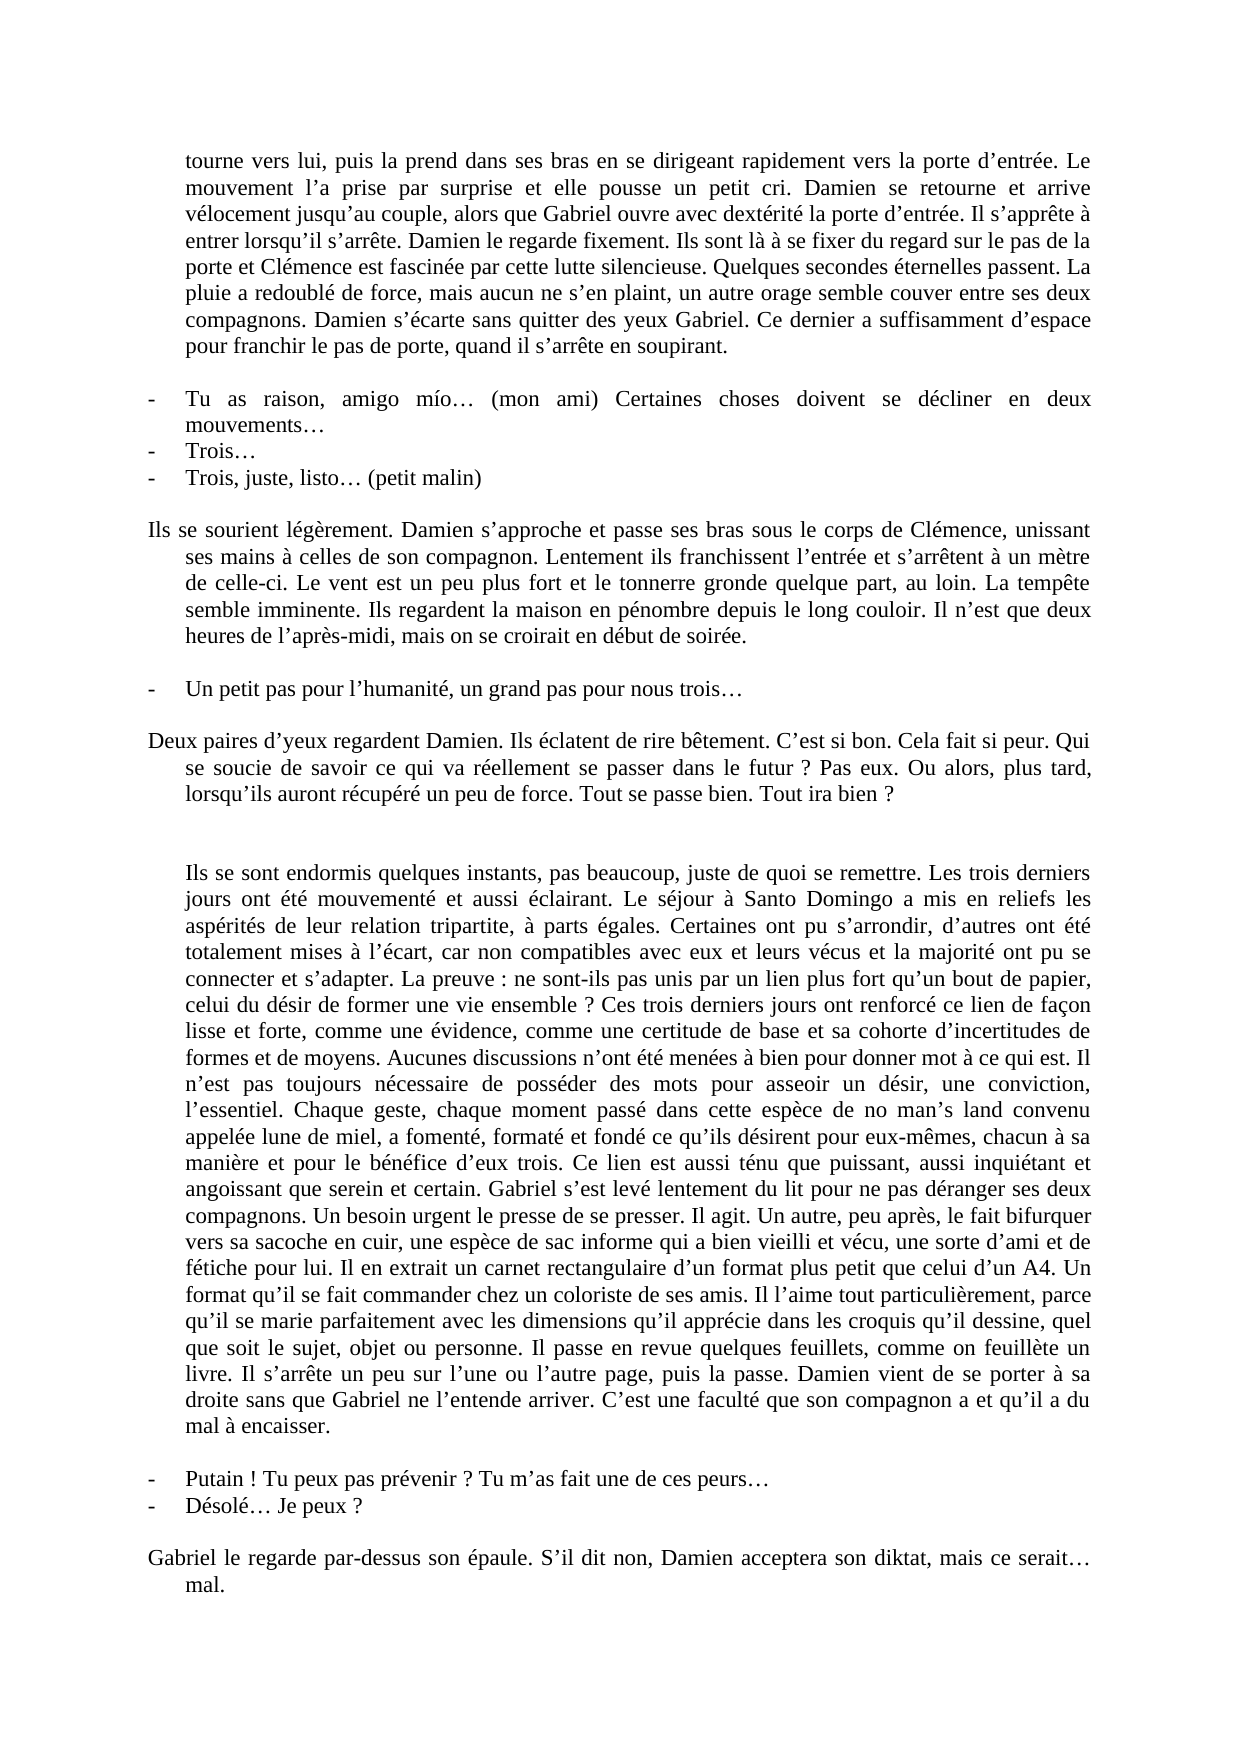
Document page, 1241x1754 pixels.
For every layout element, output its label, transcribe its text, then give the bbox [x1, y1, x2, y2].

list Gabriel le regarde par-dessus son épaule. S’il dit non, Damien acceptera son diktat, mais ce serait… mal. [148, 1544, 1093, 1597]
list Ils se sont endormis quelques instants, pas beaucoup, juste de quoi se remettre. Les trois derniers jours ont été mouvementé et aussi éclairant. Le séjour à Santo Domingo a mis en reliefs les aspérités de leur relation tripartite, à parts égales. Certaines ont pu s’arrondir, d’autres ont été totalement mises à l’écart, car non compatibles avec eux et leurs vécus et la majorité ont pu se connecter et s’adapter. La preuve : ne sont-ils pas unis par un lien plus fort qu’un bout de papier, celui du désir de former une vie ensemble ? Ces trois derniers jours ont renforcé ce lien de façon lisse et forte, comme une évidence, comme une certitude de base et sa cohorte d’incertitudes de formes et de moyens. Aucunes discussions n’ont été menées à bien pour donner mot à ce qui est. Il n’est pas toujours nécessaire de posséder des mots pour asseoir un désir, une conviction, l’essentiel. Chaque geste, chaque moment passé dans cette espèce de no man’s land convenu appelée lune de miel, a fomenté, formaté et fondé ce qu’ils désirent pour eux-mêmes, chacun à sa manière et pour le bénéfice d’eux trois. Ce lien est aussi ténu que puissant, aussi inquiétant et angoissant que serein et certain. Gabriel s’est levé lentement du lit pour ne pas déranger ses deux compagnons. Un besoin urgent le presse de se presser. Il agit. Un autre, peu après, le fait bifurquer vers sa sacoche en cuir, une espèce de sac informe qui a bien vieilli et vécu, une sorte d’ami et de fétiche pour lui. Il en extrait un carnet rectangulaire d’un format plus petit que celui d’un A4. Un format qu’il se fait commander chez un coloriste de ses amis. Il l’aime tout particulièrement, parce qu’il se marie parfaitement avec les dimensions qu’il apprécie dans les croquis qu’il dessine, quel que soit le sujet, objet ou personne. Il passe en revue quelques feuillets, comme on feuillète un livre. Il s’arrête un peu sur l’une ou l’autre page, puis la passe. Damien vient de se porter à sa droite sans que Gabriel ne l’entende arriver. C’est une faculté que son compagnon a et qu’il a du mal à encaisser. [148, 859, 1093, 1439]
list Un petit pas pour l’humanité, un grand pas pour nous trois… [148, 675, 1093, 701]
list Trois… [148, 437, 1093, 464]
list Désolé… Je peux ? [148, 1492, 1093, 1518]
list Ils se sourient légèrement. Damien s’approche et passe ses bras sous le corps de Clémence, unissant ses mains à celles de son compagnon. Lentement ils franchissent l’entrée et s’arrêtent à un mètre de celle-ci. Le vent est un peu plus fort et le tonnerre gronde quelque part, au loin. La tempête semble imminente. Ils regardent la maison en pénombre depuis le long couloir. Il n’est que deux heures de l’après-midi, mais on se croirait en début de soirée. [148, 517, 1093, 648]
list tourne vers lui, puis la prend dans ses bras en se dirigeant rapidement vers la porte d’entrée. Le mouvement l’a prise par surprise et elle pousse un petit cri. Damien se retourne et arrive vélocement jusqu’au couple, alors que Gabriel ouvre avec dextérité la porte d’entrée. Il s’apprête à entrer lorsqu’il s’arrête. Damien le regarde fixement. Ils sont là à se fixer du regard sur le pas de la porte et Clémence est fascinée par cette lutte silencieuse. Quelques secondes éternelles passent. La pluie a redoublé de force, mais aucun ne s’en plaint, un autre orage semble couver entre ses deux compagnons. Damien s’écarte sans quitter des yeux Gabriel. Ce dernier a suffisamment d’espace pour franchir le pas de porte, quand il s’arrête en soupirant. [148, 148, 1093, 358]
list Putain ! Tu peux pas prévenir ? Tu m’as fait une de ces peurs… [148, 1465, 1093, 1492]
list Deux paires d’yeux regardent Damien. Ils éclatent de rire bêtement. C’est si bon. Cela fait si peur. Qui se soucie de savoir ce qui va réellement se passer dans le futur ? Pas eux. Ou alors, plus tard, lorsqu’ils auront récupéré un peu de force. Tout se passe bien. Tout ira bien ? [148, 727, 1093, 806]
list Tu as raison, amigo mío… (mon ami) Certaines choses doivent se décliner en deux mouvements… [148, 385, 1093, 437]
list Trois, juste, listo… (petit malin) [148, 464, 1093, 490]
